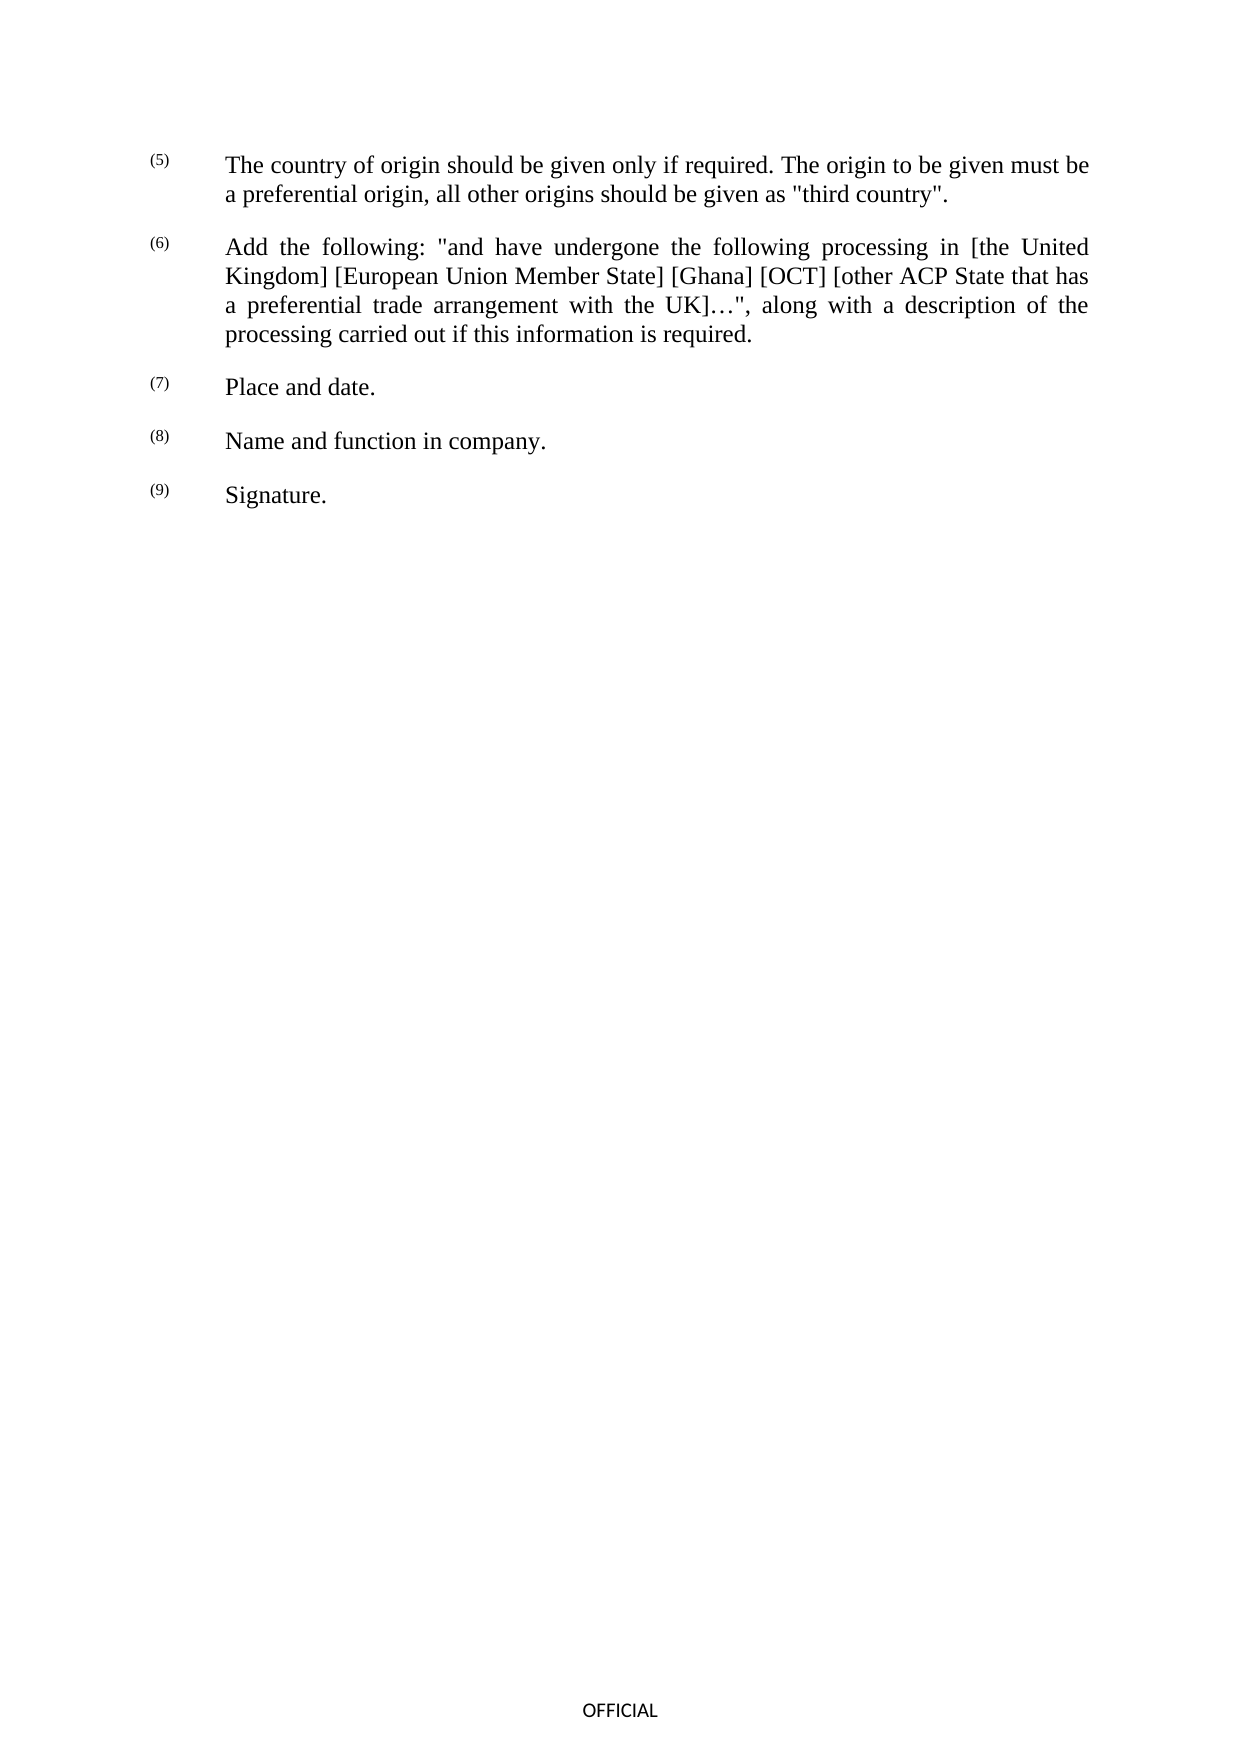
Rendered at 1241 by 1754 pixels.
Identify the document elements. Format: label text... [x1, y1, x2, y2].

text (8) Name and function in company. [150, 426, 1090, 455]
text (9) Signature. [150, 480, 1090, 509]
text (6) Add the following: "and have undergone the following processing in [the United Kingdom] [European Union Member State] [Ghana] [OCT] [other ACP State that has a preferential trade arrangement with the UK]…", along with a description of the processing carried out if this information is required. [150, 232, 1090, 347]
text (7) Place and date. [150, 372, 1090, 401]
text (5) The country of origin should be given only if required. The origin to be given must be a preferential origin, all other origins should be given as "third country". [150, 150, 1090, 207]
